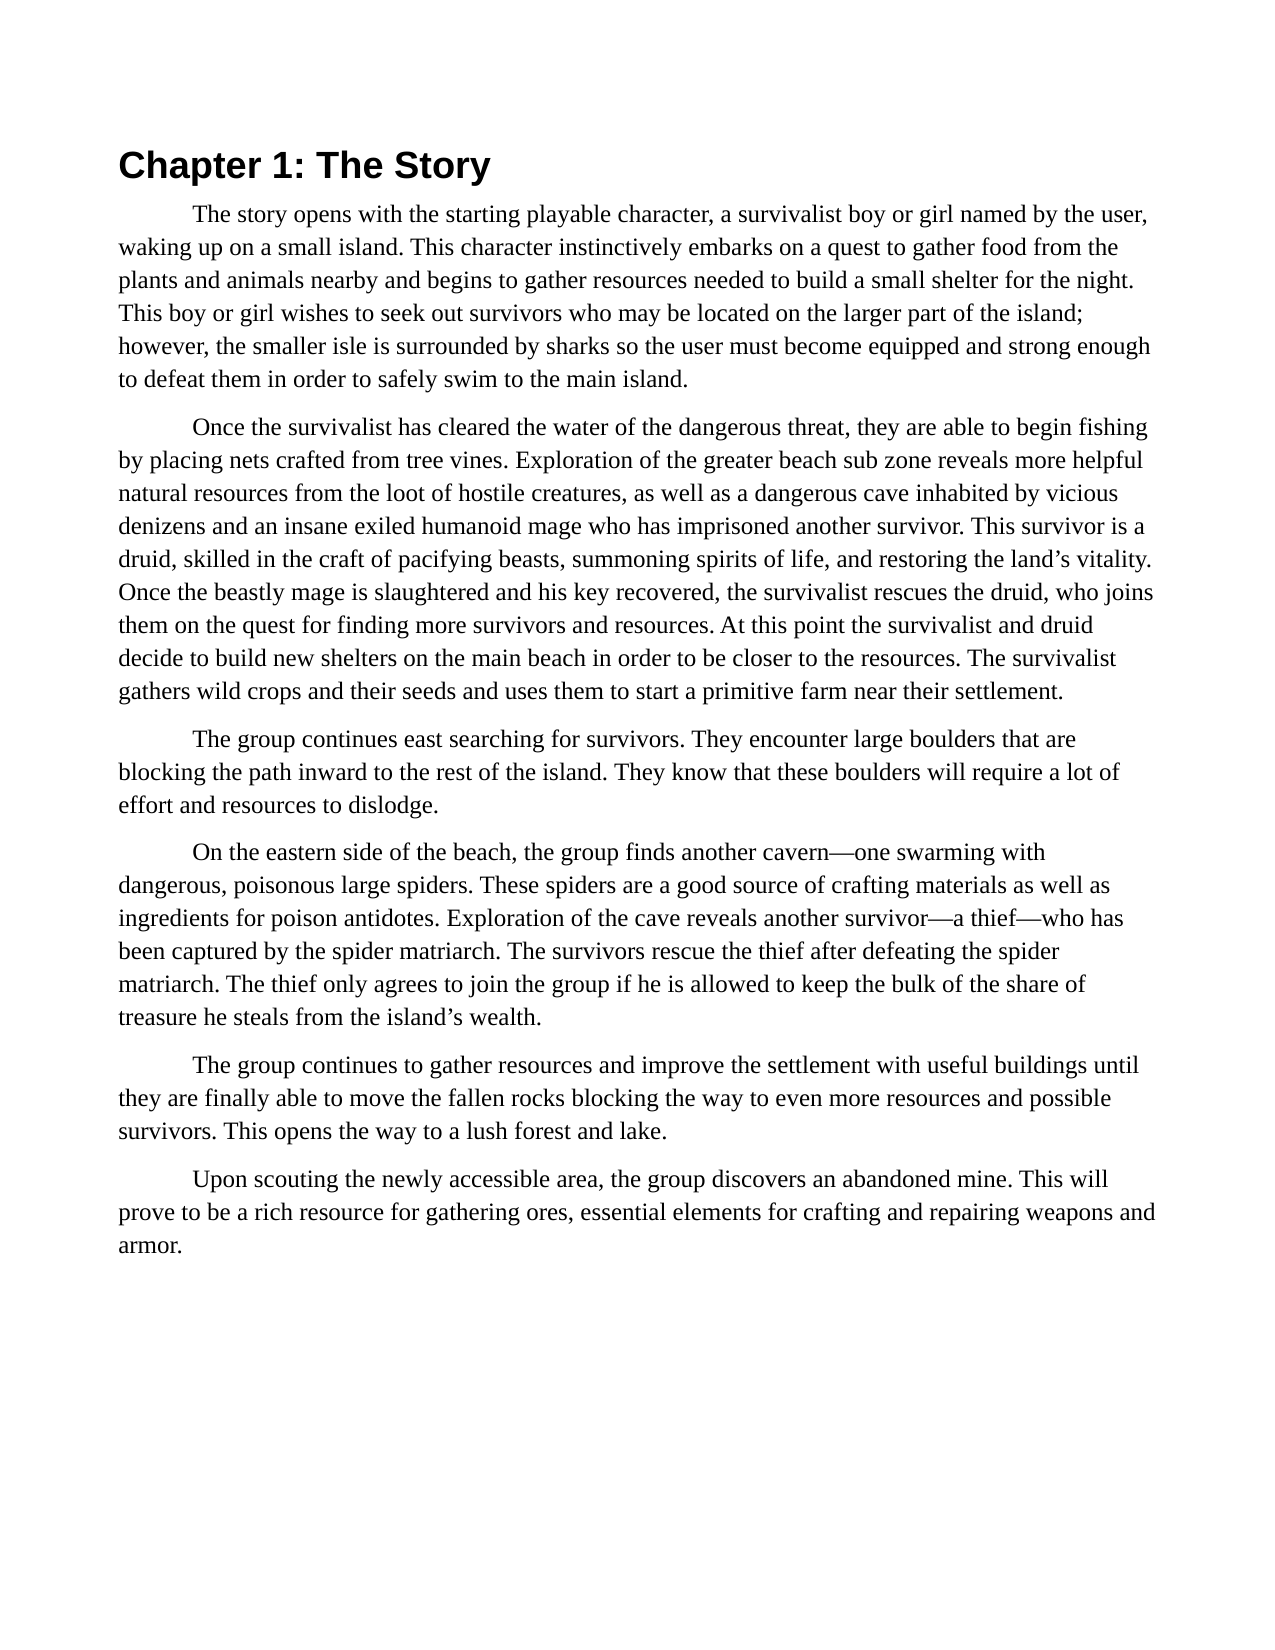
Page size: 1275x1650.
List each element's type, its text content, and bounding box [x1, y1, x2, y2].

text Upon scouting the newly accessible area, the group discovers an abandoned mine. This will prove to be a rich resource for gathering ores, essential elements for crafting and repairing weapons and armor. [118, 1164, 1157, 1258]
text The group continues to gather resources and improve the settlement with useful buildings until they are finally able to move the fallen rocks blocking the way to even more resources and possible survivors. This opens the way to a lush forest and lake. [118, 1050, 1157, 1145]
text The story opens with the starting playable character, a survivalist boy or girl named by the user, waking up on a small island. This character instinctively embarks on a quest to gather food from the plants and animals nearby and begins to gather resources needed to build a small shelter for the night. This boy or girl wishes to seek out survivors who may be located on the larger part of the island; however, the smaller isle is surrounded by sharks so the user must become equipped and strong enough to defeat them in order to safely swim to the main island. [118, 199, 1157, 393]
text The group continues east searching for survivors. They encounter large boulders that are blocking the path inward to the rest of the island. They know that these boulders will require a lot of effort and resources to dislodge. [118, 724, 1157, 818]
subtitle Chapter 1: The Story [118, 143, 1157, 187]
text Once the survivalist has cleared the water of the dangerous threat, they are able to begin fishing by placing nets crafted from tree vines. Exploration of the greater beach sub zone reveals more helpful natural resources from the loot of hostile creatures, as well as a dangerous cave inhabited by vicious denizens and an insane exiled humanoid mage who has imprisoned another survivor. This survivor is a druid, skilled in the craft of pacifying beasts, summoning spirits of life, and restoring the land’s vitality. Once the beastly mage is slaughtered and his key recovered, the survivalist rescues the druid, who joins them on the quest for finding more survivors and resources. At this point the survivalist and druid decide to build new shelters on the main beach in order to be closer to the resources. The survivalist gathers wild crops and their seeds and uses them to start a primitive farm near their settlement. [118, 412, 1157, 705]
text On the eastern side of the beach, the group finds another cavern—one swarming with dangerous, poisonous large spiders. These spiders are a good source of crafting materials as well as ingredients for poison antidotes. Exploration of the cave reveals another survivor—a thief—who has been captured by the spider matriarch. The survivors rescue the thief after defeating the spider matriarch. The thief only agrees to join the group if he is allowed to keep the bulk of the share of treasure he steals from the island’s wealth. [118, 837, 1157, 1031]
